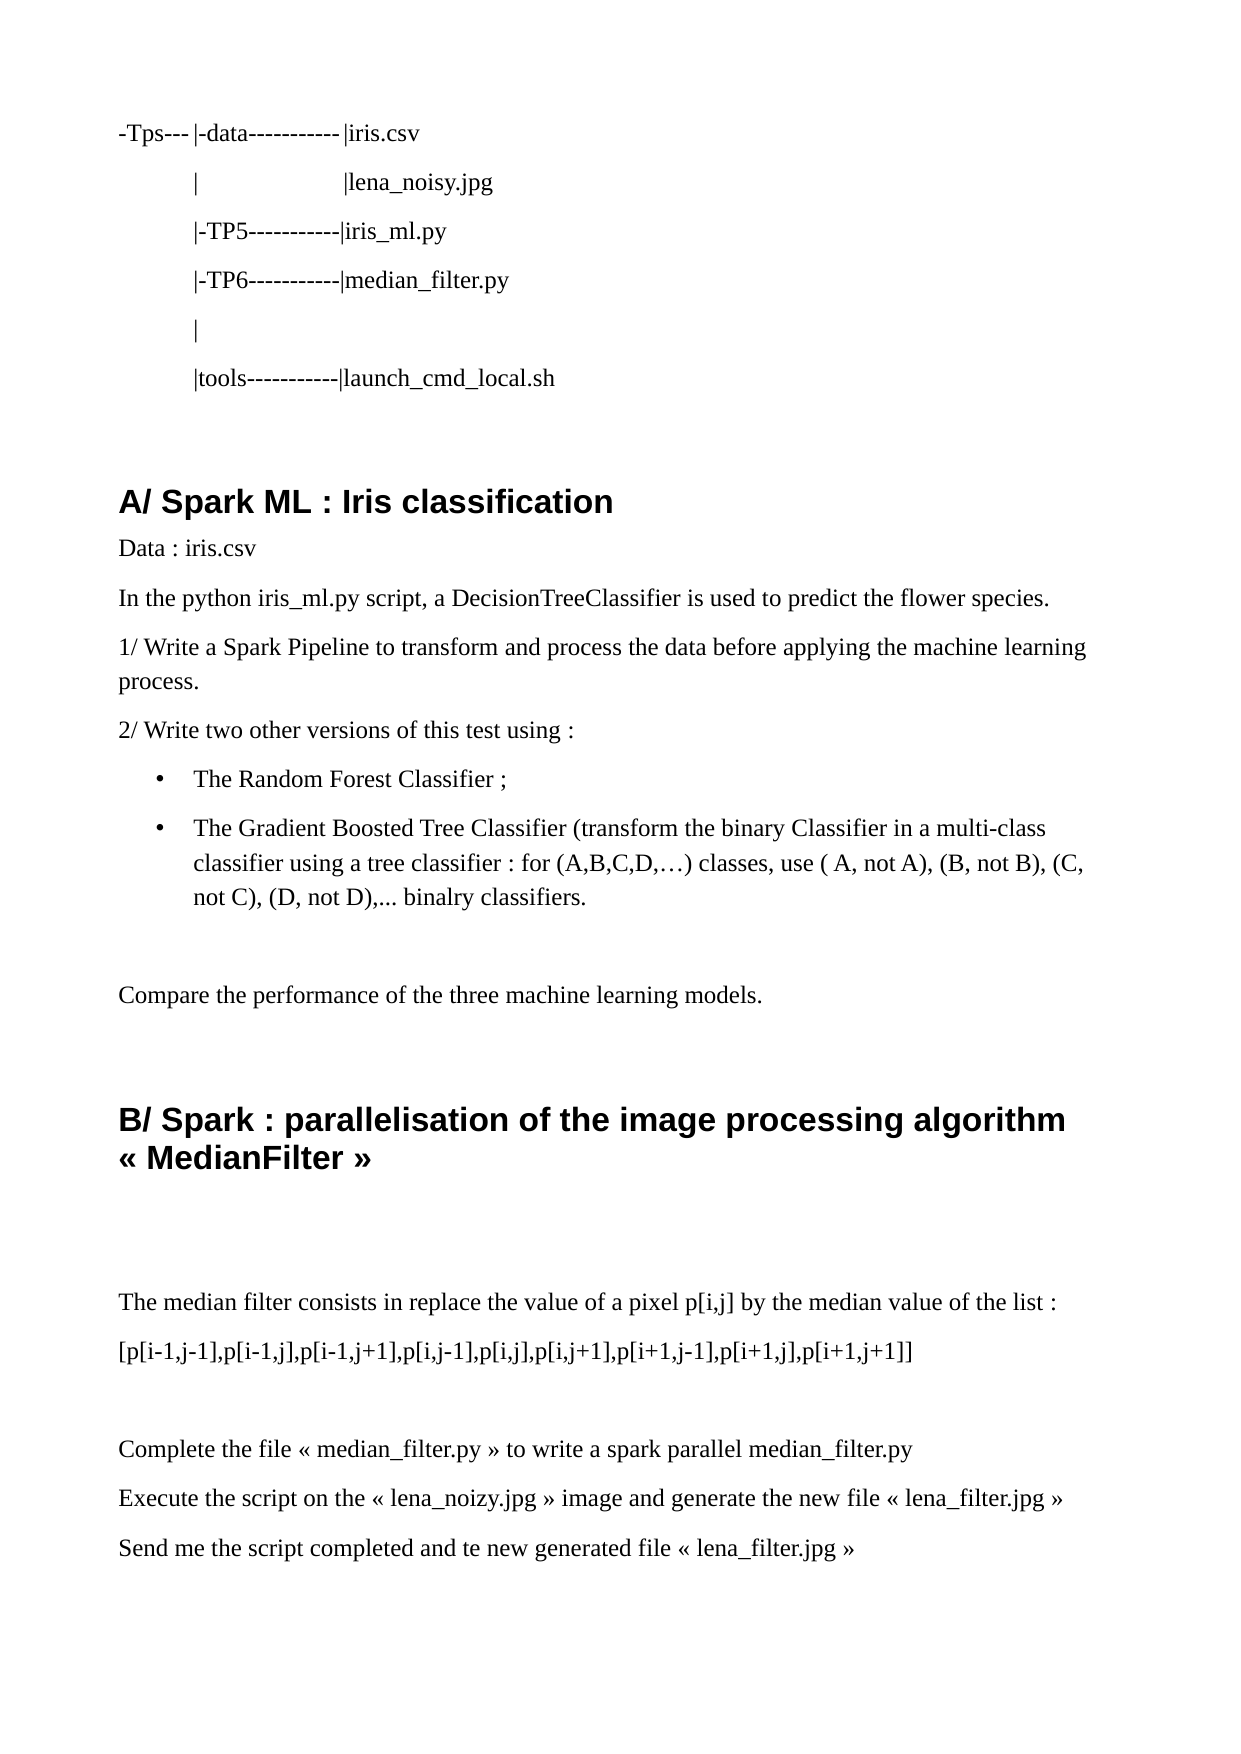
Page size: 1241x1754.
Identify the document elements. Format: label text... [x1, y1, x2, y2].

text Compare the performance of the three machine learning models. [118, 980, 1122, 1009]
text | [118, 314, 1122, 343]
subtitle B/ Spark : parallelisation of the image processing algorithm « MedianFilter » [118, 1099, 1122, 1177]
text [p[i-1,j-1],p[i-1,j],p[i-1,j+1],p[i,j-1],p[i,j],p[i,j+1],p[i+1,j-1],p[i+1,j],p[i+1,j+1]] [118, 1336, 1122, 1365]
list The Random Forest Classifier ; [156, 764, 1122, 793]
subtitle A/ Spark ML : Iris classification [118, 482, 1122, 521]
text 1/ Write a Spark Pipeline to transform and process the data before applying the machine learning process. [118, 632, 1122, 695]
text |-TP6-----------|median_filter.py [118, 265, 1122, 294]
list The Gradient Boosted Tree Classifier (transform the binary Classifier in a multi-class classifier using a tree classifier : for (A,B,C,D,…) classes, use ( A, not A), (B, not B), (C, not C), (D, not D),... binalry classifiers. [156, 813, 1122, 911]
text Data : iris.csv [118, 533, 1122, 562]
text In the python iris_ml.py script, a DecisionTreeClassifier is used to predict the flower species. [118, 583, 1122, 611]
text |-TP5-----------|iris_ml.py [118, 216, 1122, 245]
text -Tps--- |-data----------- |iris.csv [118, 118, 1122, 147]
list |tools-----------|launch_cmd_local.sh [156, 363, 1122, 392]
text The median filter consists in replace the value of a pixel p[i,j] by the median value of the list : [118, 1287, 1122, 1316]
text Send me the script completed and te new generated file « lena_filter.jpg » [118, 1533, 1122, 1561]
text Complete the file « median_filter.py » to write a spark parallel median_filter.py [118, 1434, 1122, 1463]
text 2/ Write two other versions of this test using : [118, 715, 1122, 744]
text | |lena_noisy.jpg [118, 167, 1122, 196]
text Execute the script on the « lena_noizy.jpg » image and generate the new file « lena_filter.jpg » [118, 1483, 1122, 1512]
